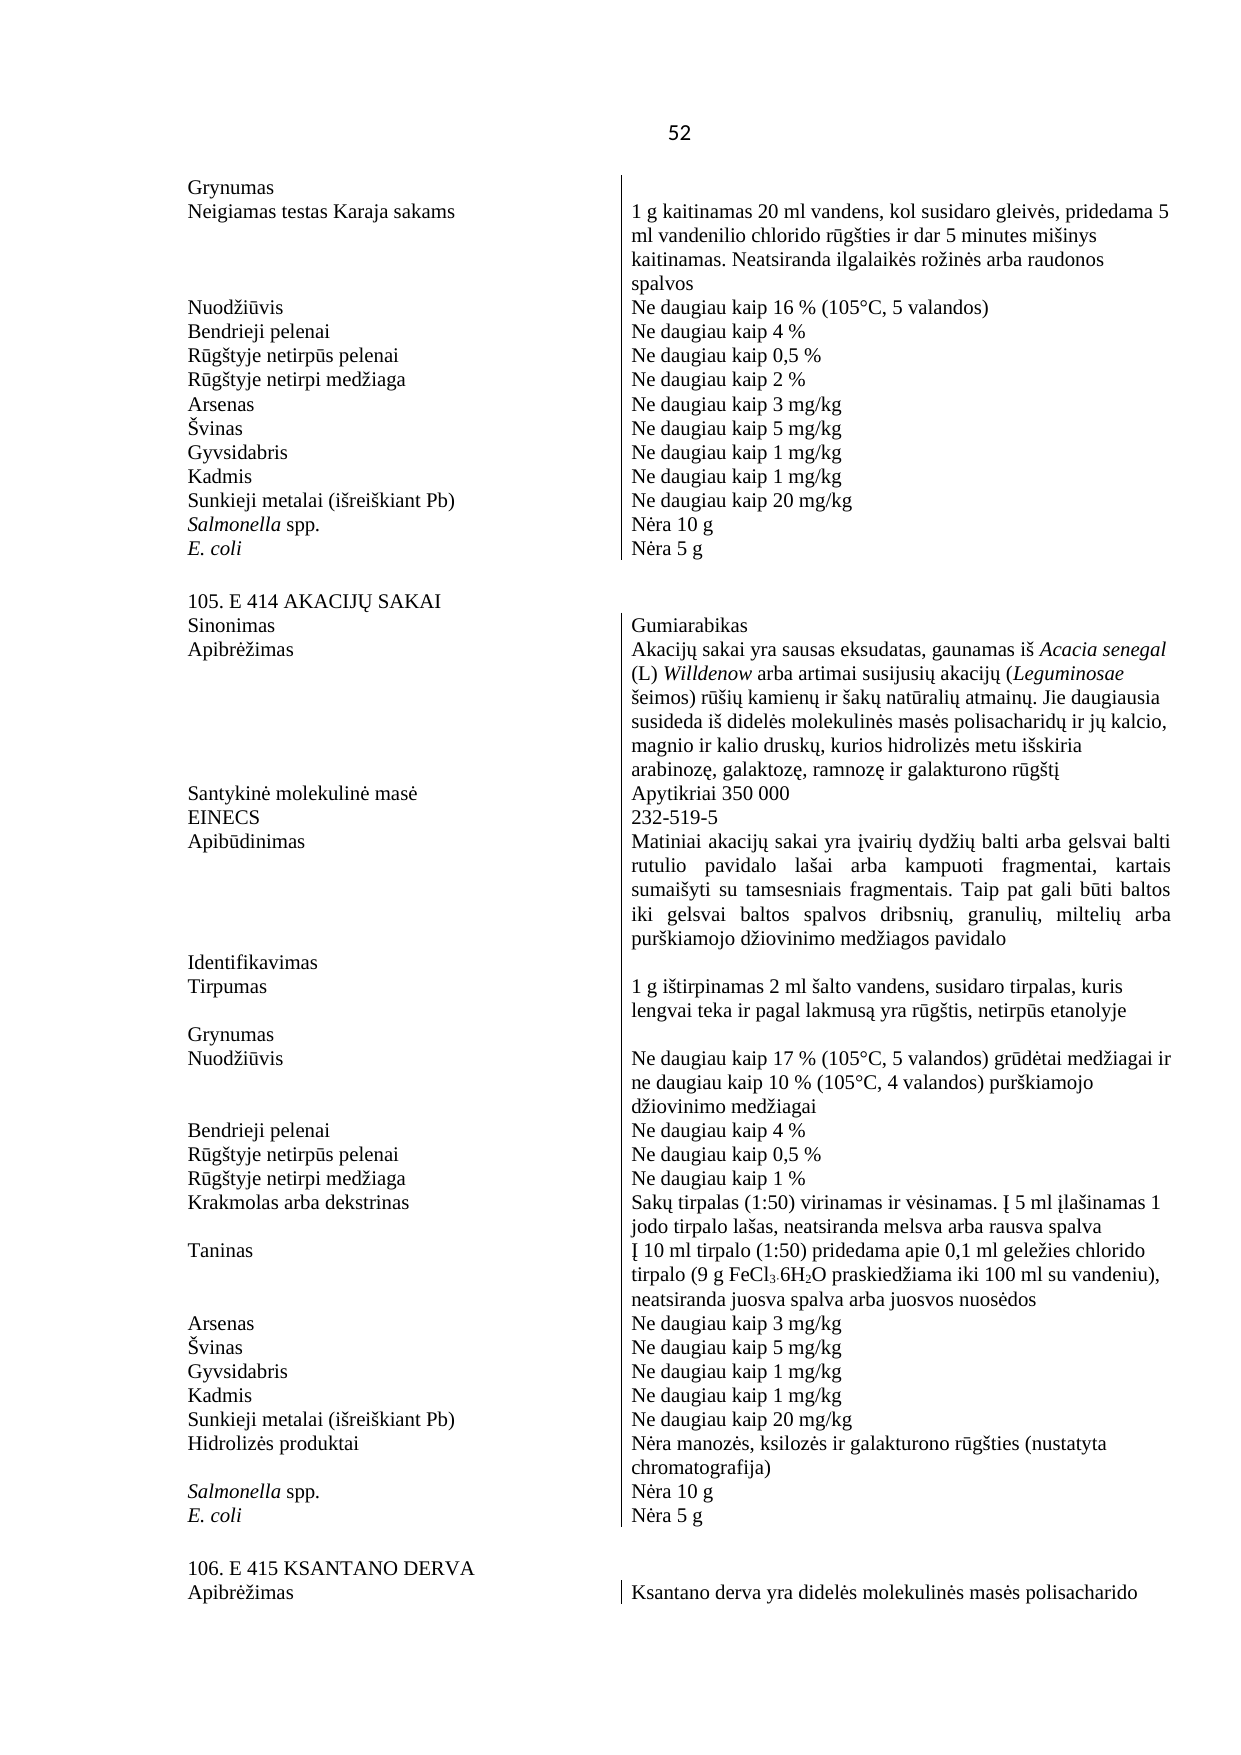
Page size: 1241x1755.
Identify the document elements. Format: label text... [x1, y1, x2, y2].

table_cell Gumiarabikas [622, 613, 1181, 637]
table_cell Sinonimas [177, 613, 621, 637]
table_cell 232-519-5 [622, 805, 1181, 829]
table_cell Salmonella spp. [177, 512, 621, 536]
table_cell Švinas [177, 416, 621, 439]
table_cell Tirpumas [177, 974, 621, 1022]
table_cell Ne daugiau kaip 1 % [622, 1166, 1181, 1190]
table_cell Ne daugiau kaip 1 mg/kg [622, 464, 1181, 488]
table_header 105. E 414 AKACIJŲ SAKAI [177, 589, 1181, 613]
table_cell Ne daugiau kaip 1 mg/kg [622, 1383, 1181, 1407]
table_cell Apibūdinimas [177, 829, 621, 949]
table_cell Arsenas [177, 391, 621, 416]
table_cell Akacijų sakai yra sausas eksudatas, gaunamas iš Acacia senegal (L) Willdenow arba artimai susijusių akacijų (Leguminosae šeimos) rūšių kamienų ir šakų natūralių atmainų. Jie daugiausia susideda iš didelės molekulinės masės polisacharidų ir jų kalcio, magnio ir kalio druskų, kurios hidrolizės metu išskiria arabinozę, galaktozę, ramnozę ir galakturono rūgštį [622, 637, 1181, 781]
table_cell Ne daugiau kaip 5 mg/kg [622, 416, 1181, 439]
table_cell E. coli [177, 536, 621, 560]
table_cell Arsenas [177, 1311, 621, 1334]
table_cell Ne daugiau kaip 5 mg/kg [622, 1335, 1181, 1359]
table_cell Ne daugiau kaip 0,5 % [622, 1142, 1181, 1166]
table_cell Kadmis [177, 464, 621, 488]
table_cell Švinas [177, 1335, 621, 1359]
table_cell Matiniai akacijų sakai yra įvairių dydžių balti arba gelsvai balti rutulio pavidalo lašai arba kampuoti fragmentai, kartais sumaišyti su tamsesniais fragmentais. Taip pat gali būti baltos iki gelsvai baltos spalvos dribsnių, granulių, miltelių arba purškiamojo džiovinimo medžiagos pavidalo [622, 829, 1181, 949]
table_cell Grynumas [177, 1022, 621, 1046]
table_cell Neigiamas testas Karaja sakams [177, 199, 621, 295]
table_cell Nuodžiūvis [177, 295, 621, 319]
table_cell Ne daugiau kaip 3 mg/kg [622, 1311, 1181, 1334]
table_cell Ne daugiau kaip 20 mg/kg [622, 1407, 1181, 1431]
table_cell [622, 950, 1181, 974]
table_cell Nėra 10 g [622, 1479, 1181, 1503]
table_cell Nėra manozės, ksilozės ir galakturono rūgšties (nustatyta chromatografija) [622, 1431, 1181, 1479]
table_cell E. coli [177, 1503, 621, 1527]
table_cell EINECS [177, 805, 621, 829]
table_cell Sunkieji metalai (išreiškiant Pb) [177, 1407, 621, 1431]
table_cell Rūgštyje netirpi medžiaga [177, 368, 621, 391]
table_cell Grynumas [177, 175, 621, 199]
table_cell Rūgštyje netirpūs pelenai [177, 343, 621, 367]
table_cell Ne daugiau kaip 20 mg/kg [622, 488, 1181, 512]
table_cell Ne daugiau kaip 0,5 % [622, 343, 1181, 367]
table_cell Rūgštyje netirpi medžiaga [177, 1166, 621, 1190]
table_cell Ne daugiau kaip 4 % [622, 1118, 1181, 1142]
table_cell Į 10 ml tirpalo (1:50) pridedama apie 0,1 ml geležies chlorido tirpalo (9 g FeCl3·6H2O praskiedžiama iki 100 ml su vandeniu), neatsiranda juosva spalva arba juosvos nuosėdos [622, 1238, 1181, 1311]
table_cell Ne daugiau kaip 16 % (105°C, 5 valandos) [622, 295, 1181, 319]
table_cell Sakų tirpalas (1:50) virinamas ir vėsinamas. Į 5 ml įlašinamas 1 jodo tirpalo lašas, neatsiranda melsva arba rausva spalva [622, 1190, 1181, 1238]
table_cell Rūgštyje netirpūs pelenai [177, 1142, 621, 1166]
table_cell Ksantano derva yra didelės molekulinės masės polisacharido [622, 1580, 1181, 1604]
table_cell 1 g ištirpinamas 2 ml šalto vandens, susidaro tirpalas, kuris lengvai teka ir pagal lakmusą yra rūgštis, netirpūs etanolyje [622, 974, 1181, 1022]
table_cell Salmonella spp. [177, 1479, 621, 1503]
table_cell Kadmis [177, 1383, 621, 1407]
table_cell Apytikriai 350 000 [622, 781, 1181, 805]
table_cell Ne daugiau kaip 4 % [622, 319, 1181, 343]
table_header 106. E 415 KSANTANO DERVA [177, 1556, 1181, 1580]
table_cell Nėra 10 g [622, 512, 1181, 536]
table_cell Nėra 5 g [622, 1503, 1181, 1527]
table_cell Ne daugiau kaip 3 mg/kg [622, 391, 1181, 416]
table_cell [622, 175, 1181, 199]
table_cell 1 g kaitinamas 20 ml vandens, kol susidaro gleivės, pridedama 5 ml vandenilio chlorido rūgšties ir dar 5 minutes mišinys kaitinamas. Neatsiranda ilgalaikės rožinės arba raudonos spalvos [622, 199, 1181, 295]
table_cell Apibrėžimas [177, 1580, 621, 1604]
table_cell Santykinė molekulinė masė [177, 781, 621, 805]
table_cell Ne daugiau kaip 1 mg/kg [622, 440, 1181, 464]
table_cell Ne daugiau kaip 17 % (105°C, 5 valandos) grūdėtai medžiagai ir ne daugiau kaip 10 % (105°C, 4 valandos) purškiamojo džiovinimo medžiagai [622, 1046, 1181, 1118]
table_cell Apibrėžimas [177, 637, 621, 781]
table_cell Krakmolas arba dekstrinas [177, 1190, 621, 1238]
table_cell Bendrieji pelenai [177, 1118, 621, 1142]
table_cell Hidrolizės produktai [177, 1431, 621, 1479]
table_cell Sunkieji metalai (išreiškiant Pb) [177, 488, 621, 512]
table_cell Gyvsidabris [177, 1359, 621, 1383]
table_cell Nuodžiūvis [177, 1046, 621, 1118]
table_cell Ne daugiau kaip 1 mg/kg [622, 1359, 1181, 1383]
table_cell Nėra 5 g [622, 536, 1181, 560]
table_cell Bendrieji pelenai [177, 319, 621, 343]
table_cell Ne daugiau kaip 2 % [622, 368, 1181, 391]
table_cell [622, 1022, 1181, 1046]
table_cell Identifikavimas [177, 950, 621, 974]
table_cell Taninas [177, 1238, 621, 1311]
table_cell Gyvsidabris [177, 440, 621, 464]
